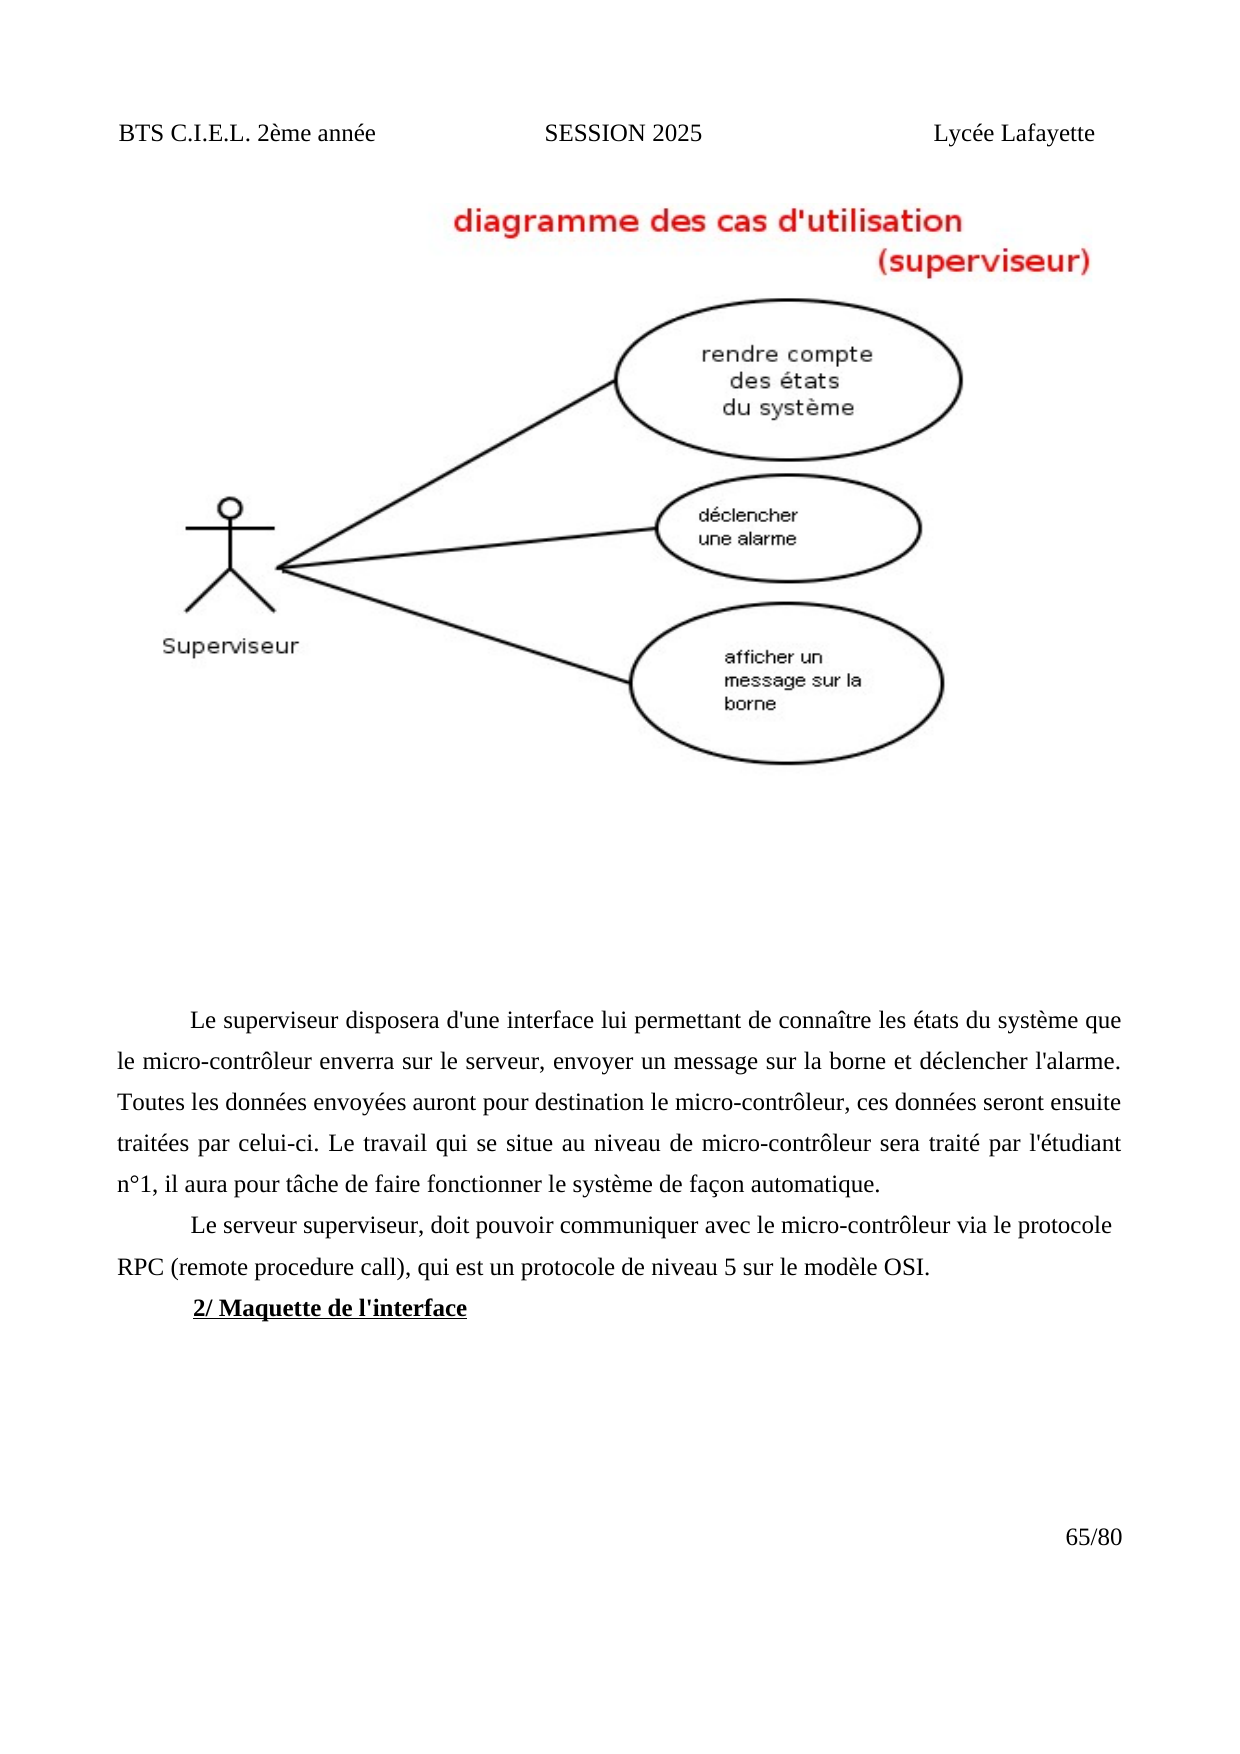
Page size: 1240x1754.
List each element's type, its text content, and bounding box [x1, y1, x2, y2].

text Le serveur superviseur, doit pouvoir communiquer avec le micro-contrôleur via le protocole RPC (remote procedure call), qui est un protocole de niveau 5 sur le modèle OSI. [117, 1211, 1121, 1280]
text 2/ Maquette de l'interface [193, 1293, 1122, 1322]
text Le superviseur disposera d'une interface lui permettant de connaître les états du système que le micro-contrôleur enverra sur le serveur, envoyer un message sur la borne et déclencher l'alarme. Toutes les données envoyées auront pour destination le micro-contrôleur, ces données seront ensuite traitées par celui-ci. Le travail qui se situe au niveau de micro-contrôleur sera traité par l'étudiant n°1, il aura pour tâche de faire fonctionner le système de façon automatique. [117, 1005, 1122, 1198]
picture [162, 203, 1093, 907]
